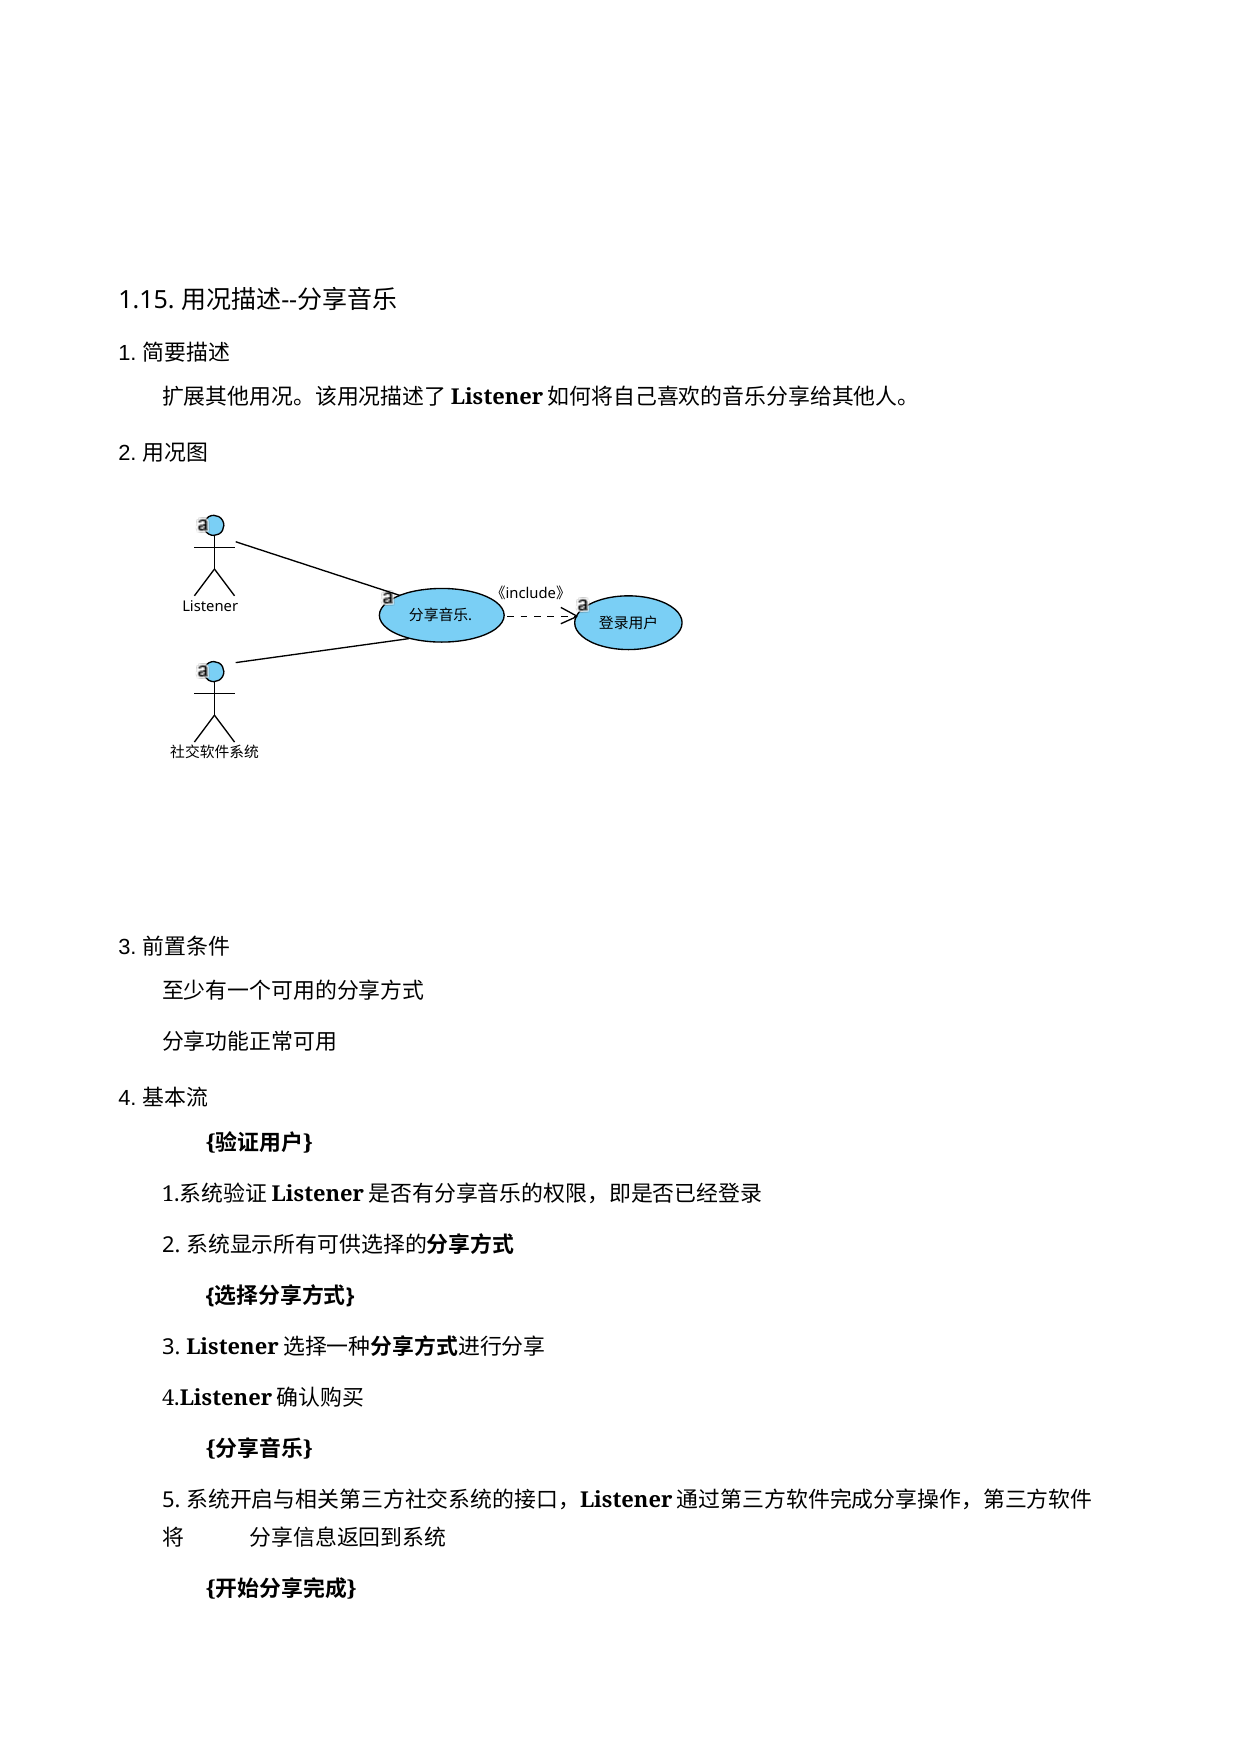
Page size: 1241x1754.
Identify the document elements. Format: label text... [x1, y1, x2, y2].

subtitle 简要描述 [118, 334, 1122, 366]
text 至少有一个可用的分享方式 [118, 973, 1122, 1005]
text {选择分享方式} [118, 1278, 1122, 1309]
subtitle 用况描述--分享音乐 [118, 279, 1122, 316]
text {分享音乐} [118, 1431, 1122, 1463]
text 分享功能正常可用 [118, 1024, 1122, 1056]
text 扩展其他用况。该用况描述了Listener如何将自己喜欢的音乐分享给其他人。 [118, 379, 1122, 411]
text 1.系统验证Listener是否有分享音乐的权限，即是否已经登录 [118, 1176, 1122, 1207]
text 4.Listener确认购买 [118, 1380, 1122, 1412]
text {验证用户} [118, 1124, 1122, 1156]
subtitle 前置条件 [118, 929, 1122, 961]
text 2. 系统显示所有可供选择的分享方式 [118, 1227, 1122, 1258]
subtitle 基本流 [118, 1080, 1122, 1112]
text {开始分享完成} [118, 1571, 1122, 1603]
subtitle 用况图 [118, 435, 1122, 467]
text 3. Listener选择一种分享方式进行分享 [118, 1329, 1122, 1361]
text 5. 系统开启与相关第三方社交系统的接口，Listener通过第三方软件完成分享操作，第三方软件 将 分享信息返回到系统 [118, 1482, 1122, 1552]
